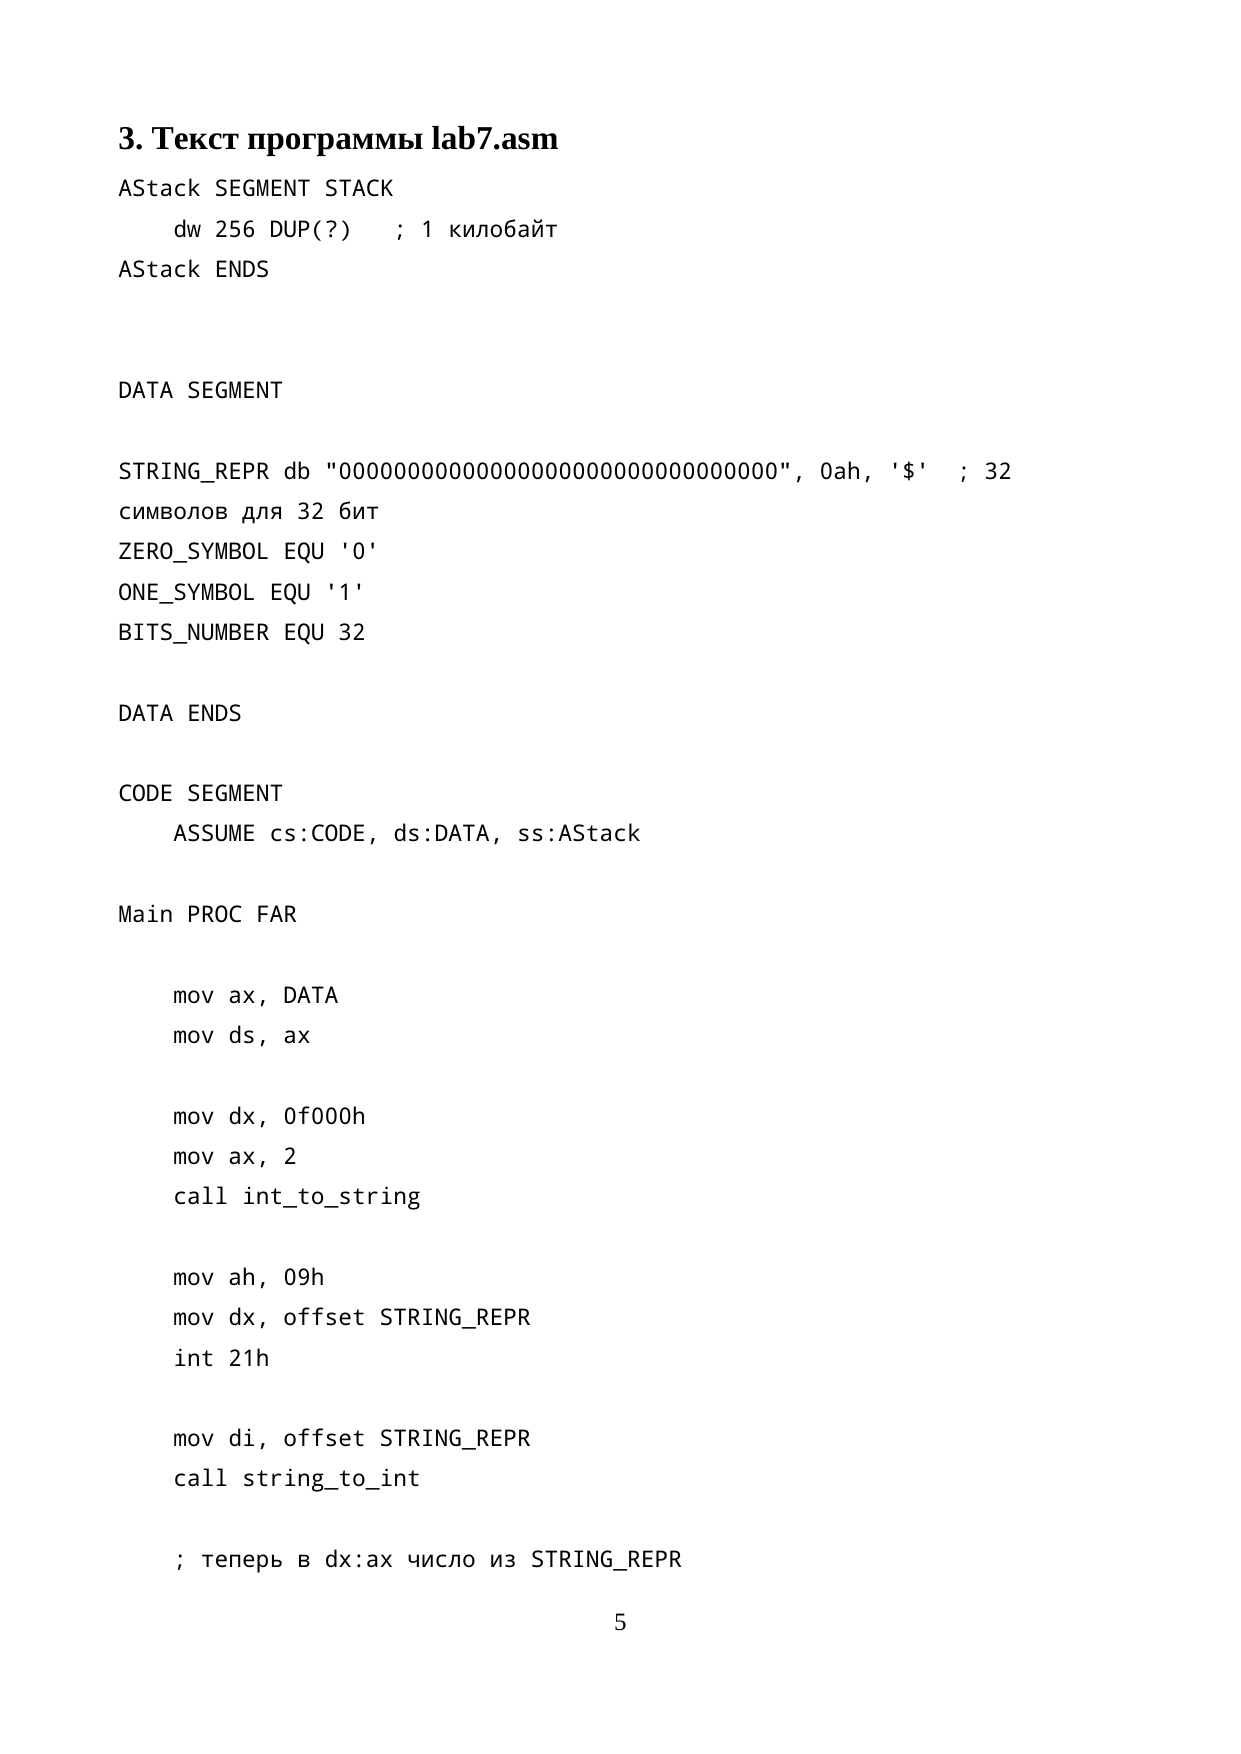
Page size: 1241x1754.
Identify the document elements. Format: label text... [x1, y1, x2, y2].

text AStack SEGMENT STACK [118, 176, 1122, 202]
text ASSUME cs:CODE, ds:DATA, ss:AStack [118, 821, 1122, 847]
text mov ax, 2 [118, 1143, 1122, 1170]
text mov ds, ax [118, 1022, 1122, 1049]
text call string_to_int [118, 1466, 1122, 1492]
text mov dx, 0f000h [118, 1103, 1122, 1130]
text ; теперь в dx:ax число из STRING_REPR [118, 1546, 1122, 1573]
text BITS_NUMBER EQU 32 [118, 619, 1122, 646]
text ONE_SYMBOL EQU '1' [118, 579, 1122, 606]
text mov ah, 09h [118, 1264, 1122, 1291]
text mov ax, DATA [118, 982, 1122, 1009]
text ZERO_SYMBOL EQU '0' [118, 538, 1122, 565]
text AStack ENDS [118, 256, 1122, 283]
text Main PROC FAR [118, 901, 1122, 928]
text STRING_REPR db "00000000000000000000000000000000", 0ah, '$' ; 32 символов для 32 бит [118, 458, 1122, 525]
text DATA SEGMENT [118, 377, 1122, 404]
text mov di, offset STRING_REPR [118, 1425, 1122, 1452]
text dw 256 DUP(?) ; 1 килобайт [118, 216, 1122, 243]
text 3. Текст программы lab7.asm [118, 118, 1122, 156]
text int 21h [118, 1345, 1122, 1372]
text DATA ENDS [118, 700, 1122, 727]
text mov dx, offset STRING_REPR [118, 1304, 1122, 1331]
text call int_to_string [118, 1183, 1122, 1210]
text CODE SEGMENT [118, 780, 1122, 807]
